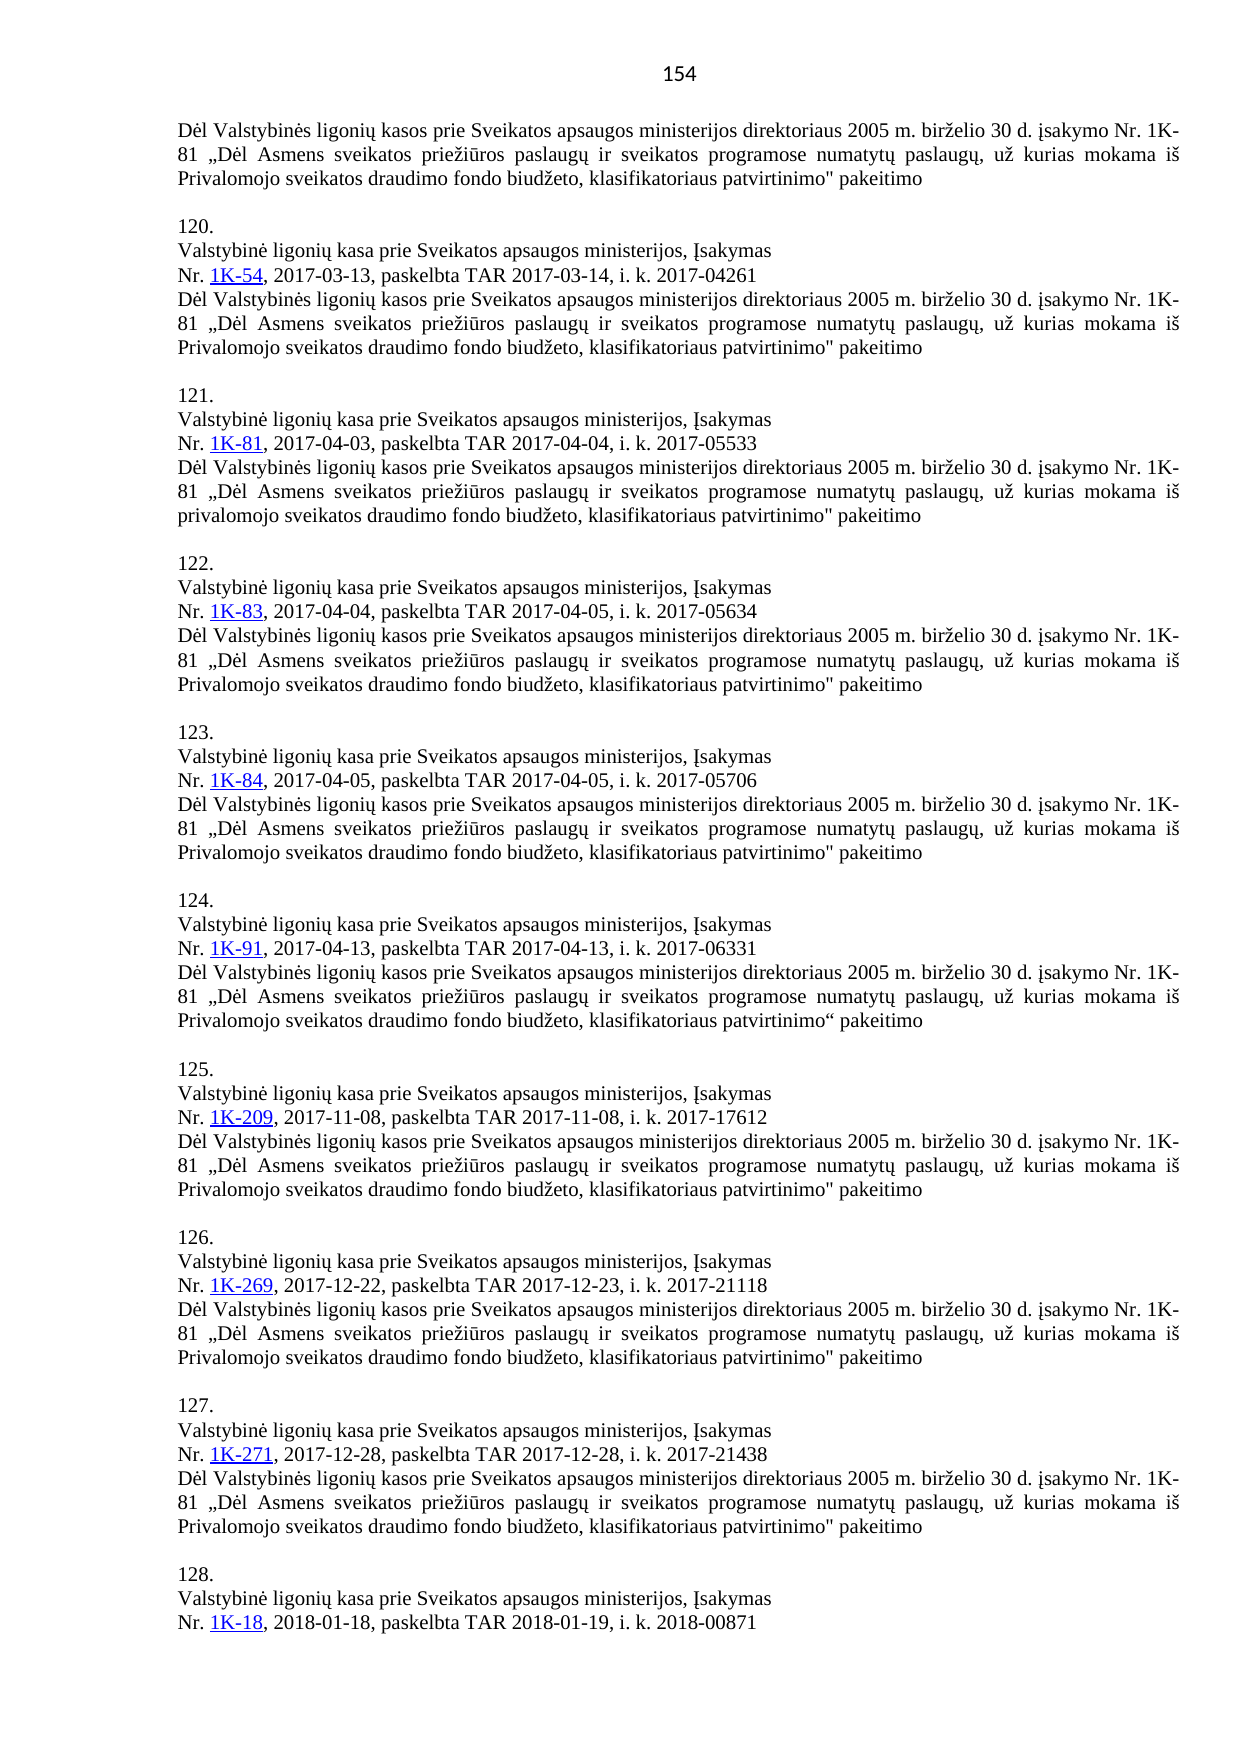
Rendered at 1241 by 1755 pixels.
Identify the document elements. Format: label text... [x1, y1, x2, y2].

text Nr. 1K-209, 2017-11-08, paskelbta TAR 2017-11-08, i. k. 2017-17612 [177, 1105, 1181, 1129]
text 120. [177, 214, 1181, 238]
text Dėl Valstybinės ligonių kasos prie Sveikatos apsaugos ministerijos direktoriaus 2005 m. birželio 30 d. įsakymo Nr. 1K-81 „Dėl Asmens sveikatos priežiūros paslaugų ir sveikatos programose numatytų paslaugų, už kurias mokama iš Privalomojo sveikatos draudimo fondo biudžeto, klasifikatoriaus patvirtinimo" pakeitimo [177, 1466, 1181, 1538]
text Dėl Valstybinės ligonių kasos prie Sveikatos apsaugos ministerijos direktoriaus 2005 m. birželio 30 d. įsakymo Nr. 1K-81 „Dėl Asmens sveikatos priežiūros paslaugų ir sveikatos programose numatytų paslaugų, už kurias mokama iš Privalomojo sveikatos draudimo fondo biudžeto, klasifikatoriaus patvirtinimo" pakeitimo [177, 1297, 1181, 1369]
text Nr. 1K-81, 2017-04-03, paskelbta TAR 2017-04-04, i. k. 2017-05533 [177, 431, 1181, 455]
text 124. [177, 888, 1181, 912]
text Valstybinė ligonių kasa prie Sveikatos apsaugos ministerijos, Įsakymas [177, 407, 1181, 431]
text Nr. 1K-91, 2017-04-13, paskelbta TAR 2017-04-13, i. k. 2017-06331 [177, 936, 1181, 960]
text Nr. 1K-18, 2018-01-18, paskelbta TAR 2018-01-19, i. k. 2018-00871 [177, 1610, 1181, 1634]
text Valstybinė ligonių kasa prie Sveikatos apsaugos ministerijos, Įsakymas [177, 744, 1181, 768]
text Valstybinė ligonių kasa prie Sveikatos apsaugos ministerijos, Įsakymas [177, 912, 1181, 936]
text 127. [177, 1393, 1181, 1417]
text 123. [177, 720, 1181, 744]
text Dėl Valstybinės ligonių kasos prie Sveikatos apsaugos ministerijos direktoriaus 2005 m. birželio 30 d. įsakymo Nr. 1K-81 „Dėl Asmens sveikatos priežiūros paslaugų ir sveikatos programose numatytų paslaugų, už kurias mokama iš Privalomojo sveikatos draudimo fondo biudžeto, klasifikatoriaus patvirtinimo" pakeitimo [177, 792, 1181, 864]
text Dėl Valstybinės ligonių kasos prie Sveikatos apsaugos ministerijos direktoriaus 2005 m. birželio 30 d. įsakymo Nr. 1K-81 „Dėl Asmens sveikatos priežiūros paslaugų ir sveikatos programose numatytų paslaugų, už kurias mokama iš Privalomojo sveikatos draudimo fondo biudžeto, klasifikatoriaus patvirtinimo" pakeitimo [177, 623, 1181, 696]
text 125. [177, 1057, 1181, 1081]
text 126. [177, 1225, 1181, 1249]
text Dėl Valstybinės ligonių kasos prie Sveikatos apsaugos ministerijos direktoriaus 2005 m. birželio 30 d. įsakymo Nr. 1K-81 „Dėl Asmens sveikatos priežiūros paslaugų ir sveikatos programose numatytų paslaugų, už kurias mokama iš Privalomojo sveikatos draudimo fondo biudžeto, klasifikatoriaus patvirtinimo“ pakeitimo [177, 960, 1181, 1032]
text Valstybinė ligonių kasa prie Sveikatos apsaugos ministerijos, Įsakymas [177, 575, 1181, 599]
text Nr. 1K-271, 2017-12-28, paskelbta TAR 2017-12-28, i. k. 2017-21438 [177, 1442, 1181, 1466]
text Dėl Valstybinės ligonių kasos prie Sveikatos apsaugos ministerijos direktoriaus 2005 m. birželio 30 d. įsakymo Nr. 1K-81 „Dėl Asmens sveikatos priežiūros paslaugų ir sveikatos programose numatytų paslaugų, už kurias mokama iš Privalomojo sveikatos draudimo fondo biudžeto, klasifikatoriaus patvirtinimo" pakeitimo [177, 287, 1181, 359]
text Valstybinė ligonių kasa prie Sveikatos apsaugos ministerijos, Įsakymas [177, 1249, 1181, 1273]
text Nr. 1K-83, 2017-04-04, paskelbta TAR 2017-04-05, i. k. 2017-05634 [177, 599, 1181, 623]
text Nr. 1K-54, 2017-03-13, paskelbta TAR 2017-03-14, i. k. 2017-04261 [177, 262, 1181, 287]
text 128. [177, 1562, 1181, 1586]
text Valstybinė ligonių kasa prie Sveikatos apsaugos ministerijos, Įsakymas [177, 1081, 1181, 1105]
text Valstybinė ligonių kasa prie Sveikatos apsaugos ministerijos, Įsakymas [177, 238, 1181, 262]
text Dėl Valstybinės ligonių kasos prie Sveikatos apsaugos ministerijos direktoriaus 2005 m. birželio 30 d. įsakymo Nr. 1K-81 „Dėl Asmens sveikatos priežiūros paslaugų ir sveikatos programose numatytų paslaugų, už kurias mokama iš Privalomojo sveikatos draudimo fondo biudžeto, klasifikatoriaus patvirtinimo" pakeitimo [177, 1129, 1181, 1201]
text Nr. 1K-84, 2017-04-05, paskelbta TAR 2017-04-05, i. k. 2017-05706 [177, 768, 1181, 792]
text Nr. 1K-269, 2017-12-22, paskelbta TAR 2017-12-23, i. k. 2017-21118 [177, 1273, 1181, 1297]
text Valstybinė ligonių kasa prie Sveikatos apsaugos ministerijos, Įsakymas [177, 1586, 1181, 1610]
text Valstybinė ligonių kasa prie Sveikatos apsaugos ministerijos, Įsakymas [177, 1417, 1181, 1442]
text 121. [177, 383, 1181, 407]
text Dėl Valstybinės ligonių kasos prie Sveikatos apsaugos ministerijos direktoriaus 2005 m. birželio 30 d. įsakymo Nr. 1K-81 „Dėl Asmens sveikatos priežiūros paslaugų ir sveikatos programose numatytų paslaugų, už kurias mokama iš Privalomojo sveikatos draudimo fondo biudžeto, klasifikatoriaus patvirtinimo" pakeitimo [177, 118, 1181, 190]
text 122. [177, 551, 1181, 575]
text Dėl Valstybinės ligonių kasos prie Sveikatos apsaugos ministerijos direktoriaus 2005 m. birželio 30 d. įsakymo Nr. 1K-81 „Dėl Asmens sveikatos priežiūros paslaugų ir sveikatos programose numatytų paslaugų, už kurias mokama iš privalomojo sveikatos draudimo fondo biudžeto, klasifikatoriaus patvirtinimo" pakeitimo [177, 455, 1181, 527]
